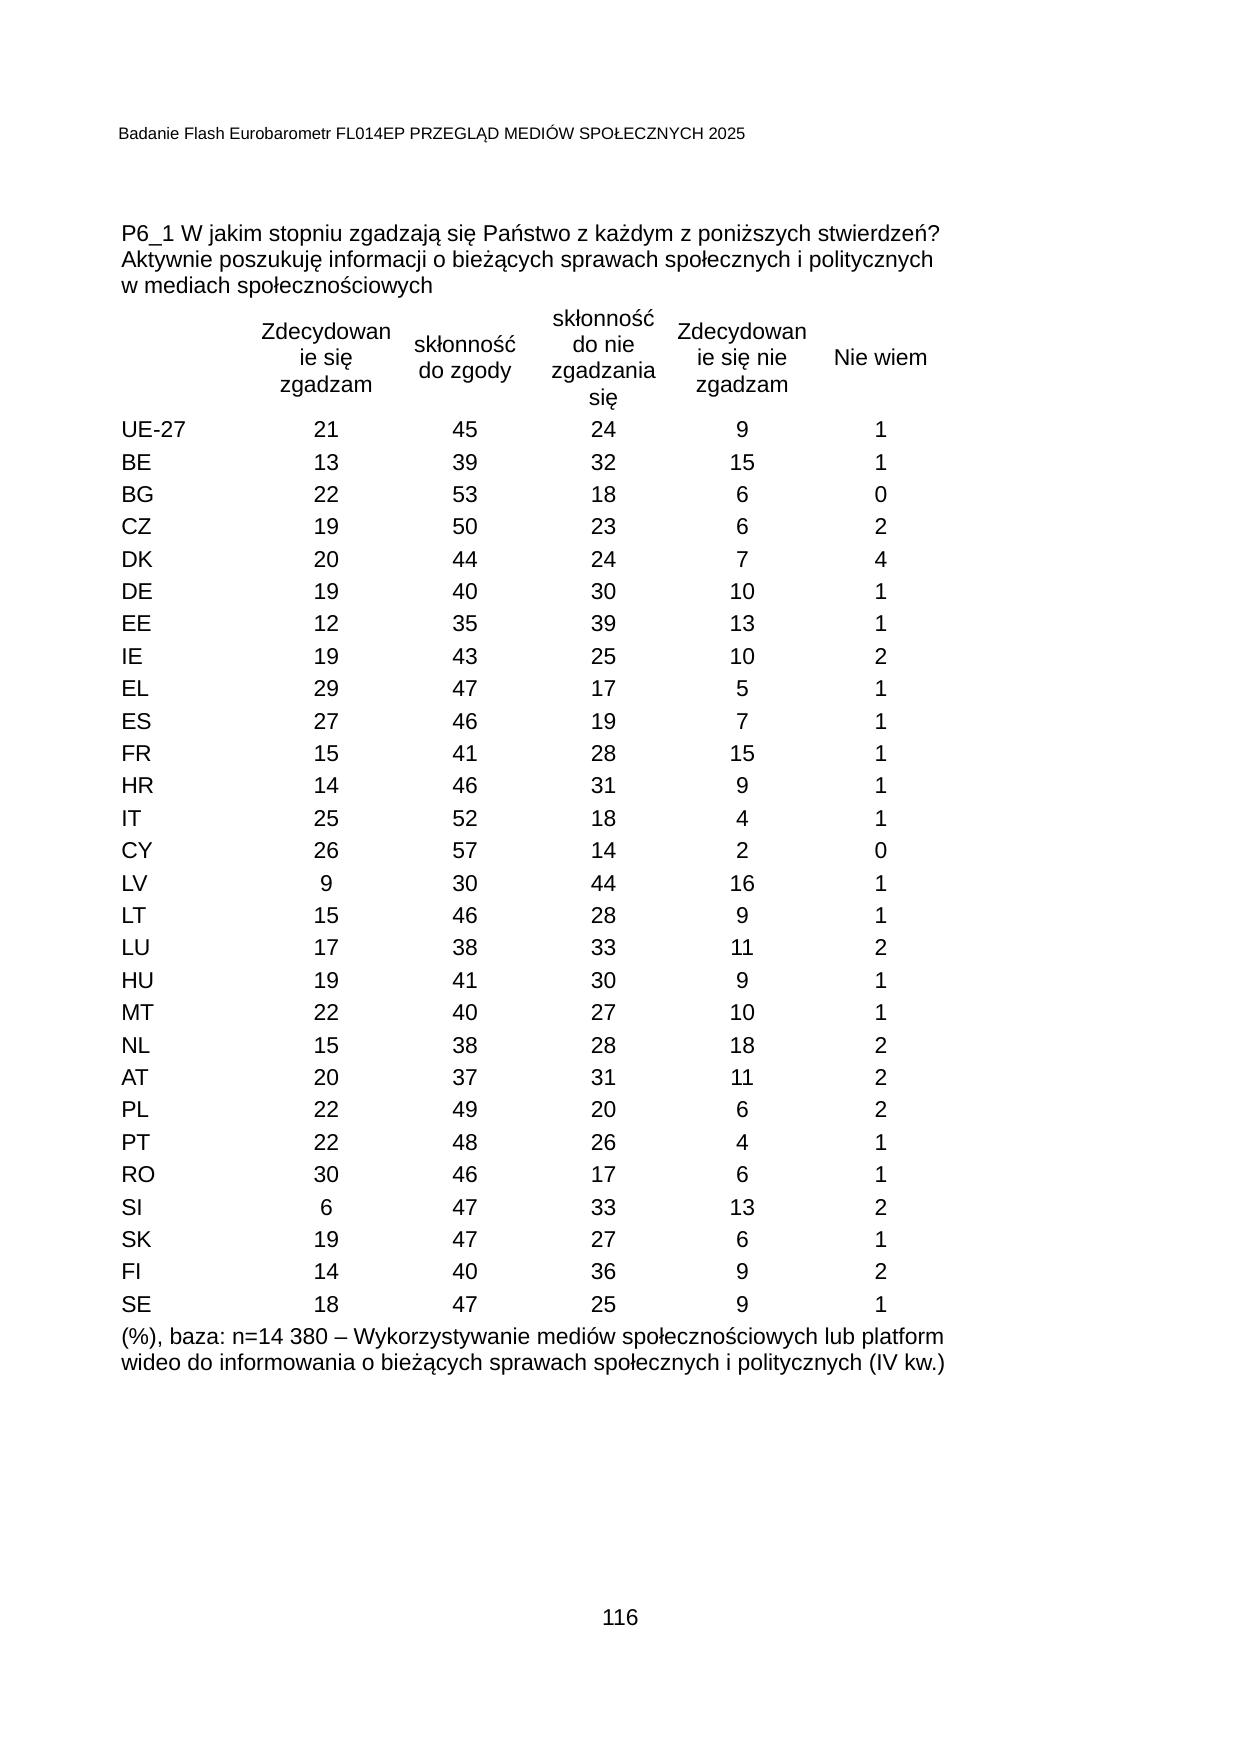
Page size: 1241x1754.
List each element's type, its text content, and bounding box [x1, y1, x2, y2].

table_cell 1 [811, 1223, 950, 1255]
table_cell 26 [534, 1126, 673, 1158]
table_cell 1 [811, 867, 950, 899]
table_cell 15 [673, 445, 811, 478]
table_cell 10 [673, 996, 811, 1028]
table_cell 1 [811, 899, 950, 931]
table_cell PL [118, 1093, 257, 1126]
table_cell 39 [395, 445, 534, 478]
table_cell 13 [673, 1191, 811, 1223]
table_cell 26 [257, 834, 395, 867]
table_cell 14 [257, 1255, 395, 1288]
table_cell 19 [257, 640, 395, 672]
table_cell 44 [534, 867, 673, 899]
table_cell 50 [395, 510, 534, 543]
table_cell 1 [811, 608, 950, 640]
table_cell 2 [811, 1061, 950, 1093]
table_cell 2 [811, 1029, 950, 1061]
table_cell 18 [673, 1029, 811, 1061]
table_cell 44 [395, 543, 534, 575]
table_cell 47 [395, 1288, 534, 1320]
table_cell 1 [811, 1158, 950, 1191]
table_cell 24 [534, 543, 673, 575]
table_cell 6 [673, 510, 811, 543]
table_cell 13 [257, 445, 395, 478]
table_cell 9 [673, 899, 811, 931]
table_cell 6 [673, 1093, 811, 1126]
table_cell 15 [257, 1029, 395, 1061]
table_cell 17 [534, 672, 673, 704]
table_cell 20 [257, 1061, 395, 1093]
table_cell 53 [395, 478, 534, 510]
table_cell 19 [257, 964, 395, 996]
table_cell 25 [257, 802, 395, 834]
table_cell 1 [811, 445, 950, 478]
table_cell AT [118, 1061, 257, 1093]
table_cell 46 [395, 1158, 534, 1191]
table_cell 22 [257, 1126, 395, 1158]
table_cell 39 [534, 608, 673, 640]
table_cell HR [118, 769, 257, 802]
table_cell 4 [673, 1126, 811, 1158]
table_cell 28 [534, 899, 673, 931]
table_cell UE-27 [118, 413, 257, 445]
table_cell BE [118, 445, 257, 478]
table_cell 49 [395, 1093, 534, 1126]
table_cell 9 [673, 413, 811, 445]
table_cell 22 [257, 1093, 395, 1126]
table_cell 21 [257, 413, 395, 445]
table_cell 29 [257, 672, 395, 704]
table_cell SE [118, 1288, 257, 1320]
table_cell 2 [811, 640, 950, 672]
table_cell 2 [811, 510, 950, 543]
table_cell 9 [257, 867, 395, 899]
table_cell 1 [811, 575, 950, 607]
table_cell 38 [395, 931, 534, 964]
table_cell 27 [534, 1223, 673, 1255]
table_cell 30 [534, 964, 673, 996]
table_cell 41 [395, 964, 534, 996]
table_cell BG [118, 478, 257, 510]
table_cell 17 [257, 931, 395, 964]
table_header P6_1 W jakim stopniu zgadzają się Państwo z każdym z poniższych stwierdzeń? Aktywnie poszukuję informacji o bieżących sprawach społecznych i politycznych w mediach społecznościowych [118, 217, 950, 302]
table_cell [118, 302, 257, 413]
table_cell 19 [257, 510, 395, 543]
table_cell EL [118, 672, 257, 704]
table_cell 35 [395, 608, 534, 640]
table_cell 46 [395, 899, 534, 931]
table_cell 6 [257, 1191, 395, 1223]
table_cell 28 [534, 737, 673, 769]
table_cell 18 [534, 478, 673, 510]
table_cell 40 [395, 1255, 534, 1288]
table_cell 1 [811, 672, 950, 704]
table_cell LT [118, 899, 257, 931]
table_cell LU [118, 931, 257, 964]
table_cell 36 [534, 1255, 673, 1288]
table_cell 19 [257, 1223, 395, 1255]
table_cell 15 [673, 737, 811, 769]
table_cell 30 [395, 867, 534, 899]
table_cell 19 [534, 705, 673, 737]
table_cell EE [118, 608, 257, 640]
table_cell 24 [534, 413, 673, 445]
table_cell 52 [395, 802, 534, 834]
table_cell 43 [395, 640, 534, 672]
table_cell 22 [257, 996, 395, 1028]
table_cell 40 [395, 996, 534, 1028]
table_cell 14 [257, 769, 395, 802]
table_cell Zdecydowanie się nie zgadzam [673, 302, 811, 413]
table_cell 30 [257, 1158, 395, 1191]
table_cell 9 [673, 1288, 811, 1320]
table_cell MT [118, 996, 257, 1028]
table_cell 20 [257, 543, 395, 575]
table_cell 27 [257, 705, 395, 737]
table_cell DE [118, 575, 257, 607]
table_cell 7 [673, 705, 811, 737]
table_cell 2 [811, 1255, 950, 1288]
table_cell 18 [257, 1288, 395, 1320]
table_cell IT [118, 802, 257, 834]
table_cell RO [118, 1158, 257, 1191]
table_cell 15 [257, 899, 395, 931]
table_cell 2 [811, 1191, 950, 1223]
table_cell (%), baza: n=14 380 – Wykorzystywanie mediów społecznościowych lub platform wideo do informowania o bieżących sprawach społecznych i politycznych (IV kw.) [118, 1320, 950, 1379]
table_cell 15 [257, 737, 395, 769]
table_cell 40 [395, 575, 534, 607]
table_cell 10 [673, 640, 811, 672]
table_cell 13 [673, 608, 811, 640]
table_cell 1 [811, 705, 950, 737]
table_cell 33 [534, 931, 673, 964]
table_cell 31 [534, 769, 673, 802]
table_cell 31 [534, 1061, 673, 1093]
table_cell 47 [395, 1223, 534, 1255]
table_cell 10 [673, 575, 811, 607]
table_cell Nie wiem [811, 302, 950, 413]
table_cell 12 [257, 608, 395, 640]
table_cell Zdecydowanie się zgadzam [257, 302, 395, 413]
table_cell 4 [811, 543, 950, 575]
table_cell 1 [811, 964, 950, 996]
table_cell 47 [395, 672, 534, 704]
table_cell PT [118, 1126, 257, 1158]
table_cell 23 [534, 510, 673, 543]
table_cell 46 [395, 705, 534, 737]
table_cell 16 [673, 867, 811, 899]
table_cell FR [118, 737, 257, 769]
table_cell 9 [673, 964, 811, 996]
table_cell 2 [811, 1093, 950, 1126]
table_cell 27 [534, 996, 673, 1028]
table_cell 47 [395, 1191, 534, 1223]
table_cell 32 [534, 445, 673, 478]
table_cell LV [118, 867, 257, 899]
table_cell 30 [534, 575, 673, 607]
table_cell 18 [534, 802, 673, 834]
table_cell 0 [811, 834, 950, 867]
table_cell 11 [673, 1061, 811, 1093]
table_cell 57 [395, 834, 534, 867]
table_cell 17 [534, 1158, 673, 1191]
table_cell 6 [673, 1158, 811, 1191]
table_cell 6 [673, 1223, 811, 1255]
table_cell CZ [118, 510, 257, 543]
table_cell 4 [673, 802, 811, 834]
table_cell 1 [811, 1288, 950, 1320]
table_cell 9 [673, 769, 811, 802]
table_cell SK [118, 1223, 257, 1255]
table_cell 22 [257, 478, 395, 510]
table_cell NL [118, 1029, 257, 1061]
table_cell ES [118, 705, 257, 737]
table_cell IE [118, 640, 257, 672]
table_cell 48 [395, 1126, 534, 1158]
table_cell 25 [534, 640, 673, 672]
table_cell CY [118, 834, 257, 867]
table_cell 25 [534, 1288, 673, 1320]
table_cell 1 [811, 1126, 950, 1158]
table_cell 37 [395, 1061, 534, 1093]
table_cell 2 [673, 834, 811, 867]
table_cell skłonność do zgody [395, 302, 534, 413]
table_cell 7 [673, 543, 811, 575]
table_cell 1 [811, 413, 950, 445]
table_cell 11 [673, 931, 811, 964]
table_cell 1 [811, 737, 950, 769]
table_cell HU [118, 964, 257, 996]
table_cell 28 [534, 1029, 673, 1061]
table_cell 5 [673, 672, 811, 704]
table_cell 38 [395, 1029, 534, 1061]
table_cell DK [118, 543, 257, 575]
table_cell 46 [395, 769, 534, 802]
table_cell 1 [811, 769, 950, 802]
table_cell 19 [257, 575, 395, 607]
table_cell 1 [811, 802, 950, 834]
table_cell SI [118, 1191, 257, 1223]
table_cell 45 [395, 413, 534, 445]
table_cell FI [118, 1255, 257, 1288]
table_cell 33 [534, 1191, 673, 1223]
table_cell 1 [811, 996, 950, 1028]
table_cell 0 [811, 478, 950, 510]
table_cell skłonność do nie zgadzania się [534, 302, 673, 413]
table_cell 20 [534, 1093, 673, 1126]
table_cell 6 [673, 478, 811, 510]
table_cell 2 [811, 931, 950, 964]
table_cell 41 [395, 737, 534, 769]
table_cell 14 [534, 834, 673, 867]
table_cell 9 [673, 1255, 811, 1288]
